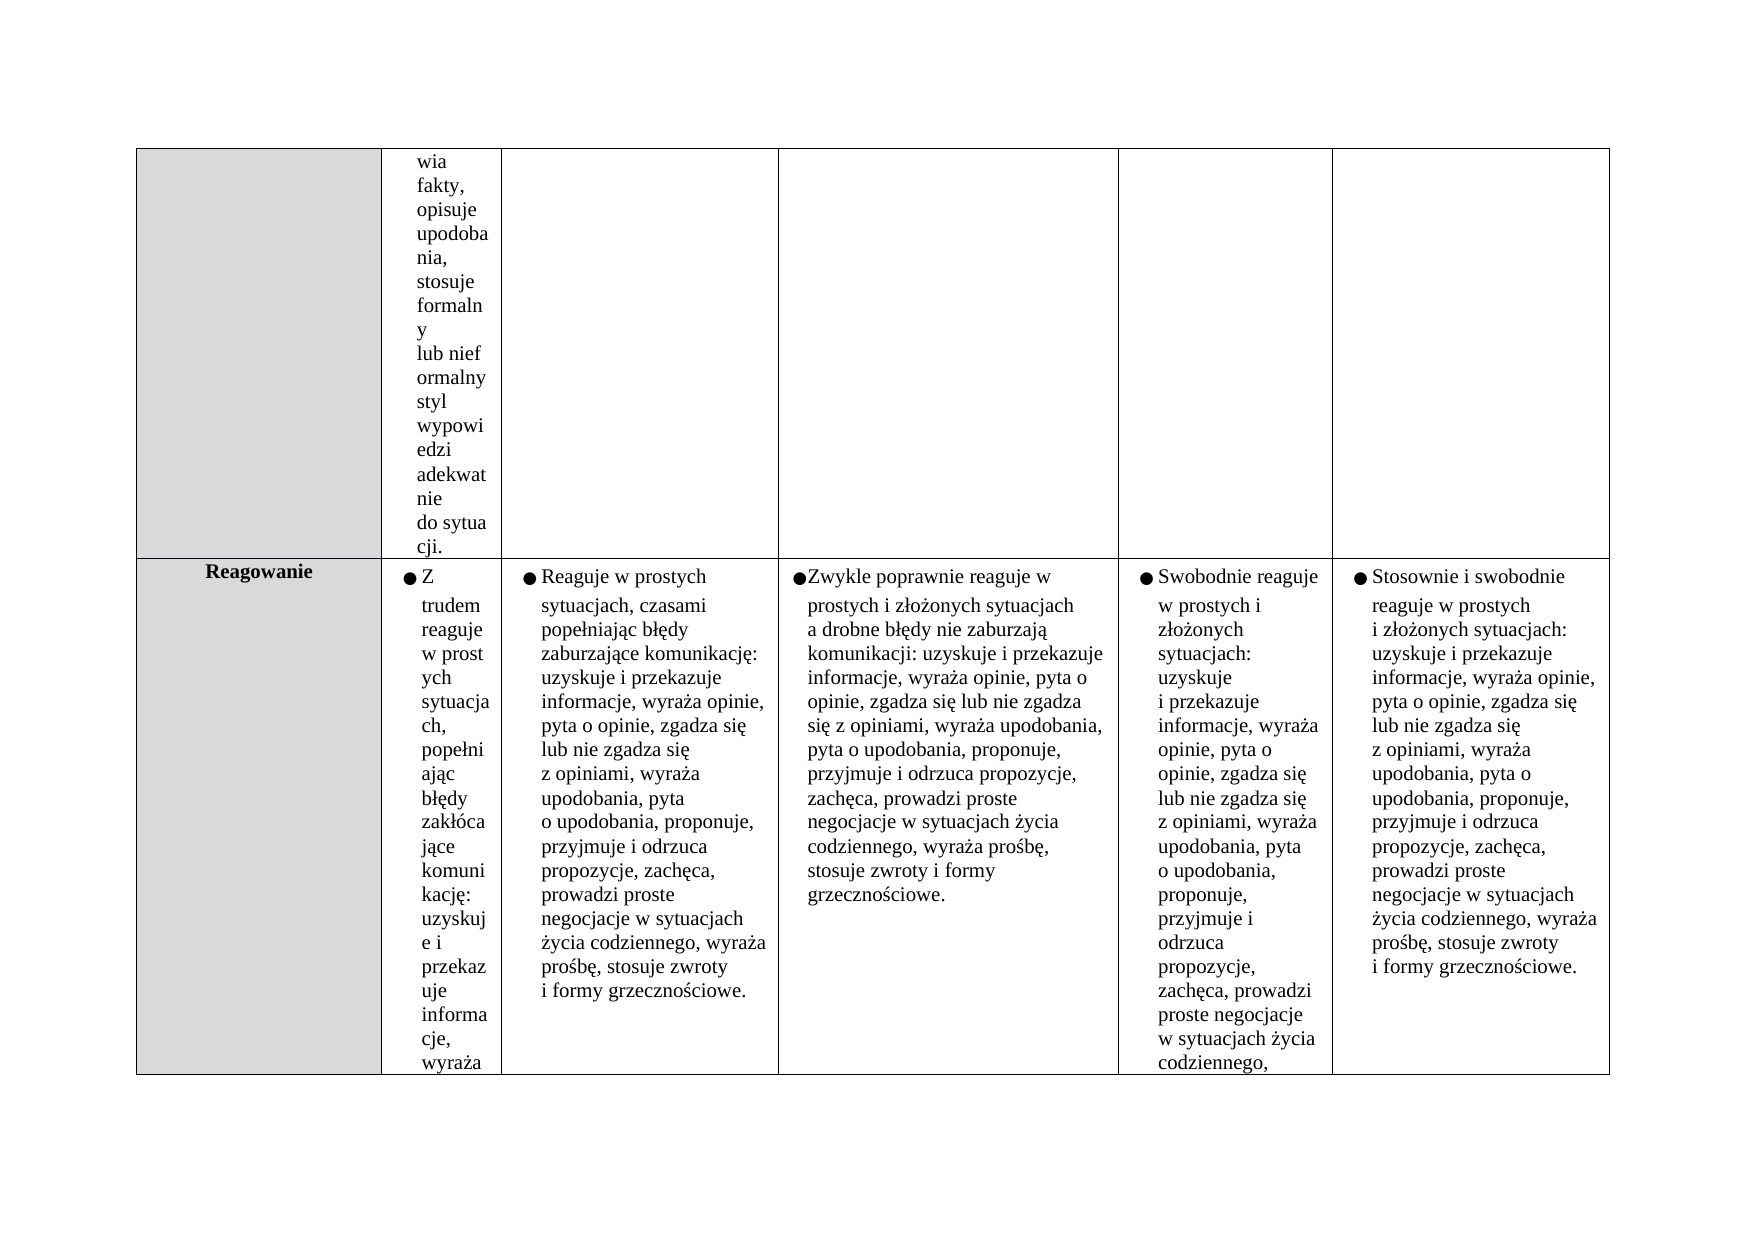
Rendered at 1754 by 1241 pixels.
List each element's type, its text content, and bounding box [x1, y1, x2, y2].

table_cell Reagowanie [137, 559, 381, 1074]
table_cell wia fakty, opisuje upodobania, stosuje formalny lub nieformalny styl wypowiedzi adekwatnie do sytuacji. [382, 149, 501, 558]
table_cell [502, 149, 778, 558]
table_cell Z trudem reaguje w prostych sytuacjach, popełniając błędy zakłócające komunikację: uzyskuje i przekazuje informacje, wyraża [382, 559, 501, 1074]
table_cell Reaguje w prostych sytuacjach, czasami popełniając błędy zaburzające komunikację: uzyskuje i przekazuje informacje, wyraża opinie, pyta o opinie, zgadza się lub nie zgadza się z opiniami, wyraża upodobania, pyta o upodobania, proponuje, przyjmuje i odrzuca propozycje, zachęca, prowadzi proste negocjacje w sytuacjach życia codziennego, wyraża prośbę, stosuje zwroty i formy grzecznościowe. [502, 559, 778, 1074]
table_cell [1333, 149, 1609, 558]
table_cell Stosownie i swobodnie reaguje w prostych i złożonych sytuacjach: uzyskuje i przekazuje informacje, wyraża opinie, pyta o opinie, zgadza się lub nie zgadza się z opiniami, wyraża upodobania, pyta o upodobania, proponuje, przyjmuje i odrzuca propozycje, zachęca, prowadzi proste negocjacje w sytuacjach życia codziennego, wyraża prośbę, stosuje zwroty i formy grzecznościowe. [1333, 559, 1609, 1074]
table_cell Zwykle poprawnie reaguje w prostych i złożonych sytuacjach a drobne błędy nie zaburzają komunikacji: uzyskuje i przekazuje informacje, wyraża opinie, pyta o opinie, zgadza się lub nie zgadza się z opiniami, wyraża upodobania, pyta o upodobania, proponuje, przyjmuje i odrzuca propozycje, zachęca, prowadzi proste negocjacje w sytuacjach życia codziennego, wyraża prośbę, stosuje zwroty i formy grzecznościowe. [779, 559, 1118, 1074]
table_cell [137, 149, 381, 558]
table_cell Swobodnie reaguje w prostych i złożonych sytuacjach: uzyskuje i przekazuje informacje, wyraża opinie, pyta o opinie, zgadza się lub nie zgadza się z opiniami, wyraża upodobania, pyta o upodobania, proponuje, przyjmuje i odrzuca propozycje, zachęca, prowadzi proste negocjacje w sytuacjach życia codziennego, [1119, 559, 1332, 1074]
table_cell [779, 149, 1118, 558]
table_cell [1119, 149, 1332, 558]
